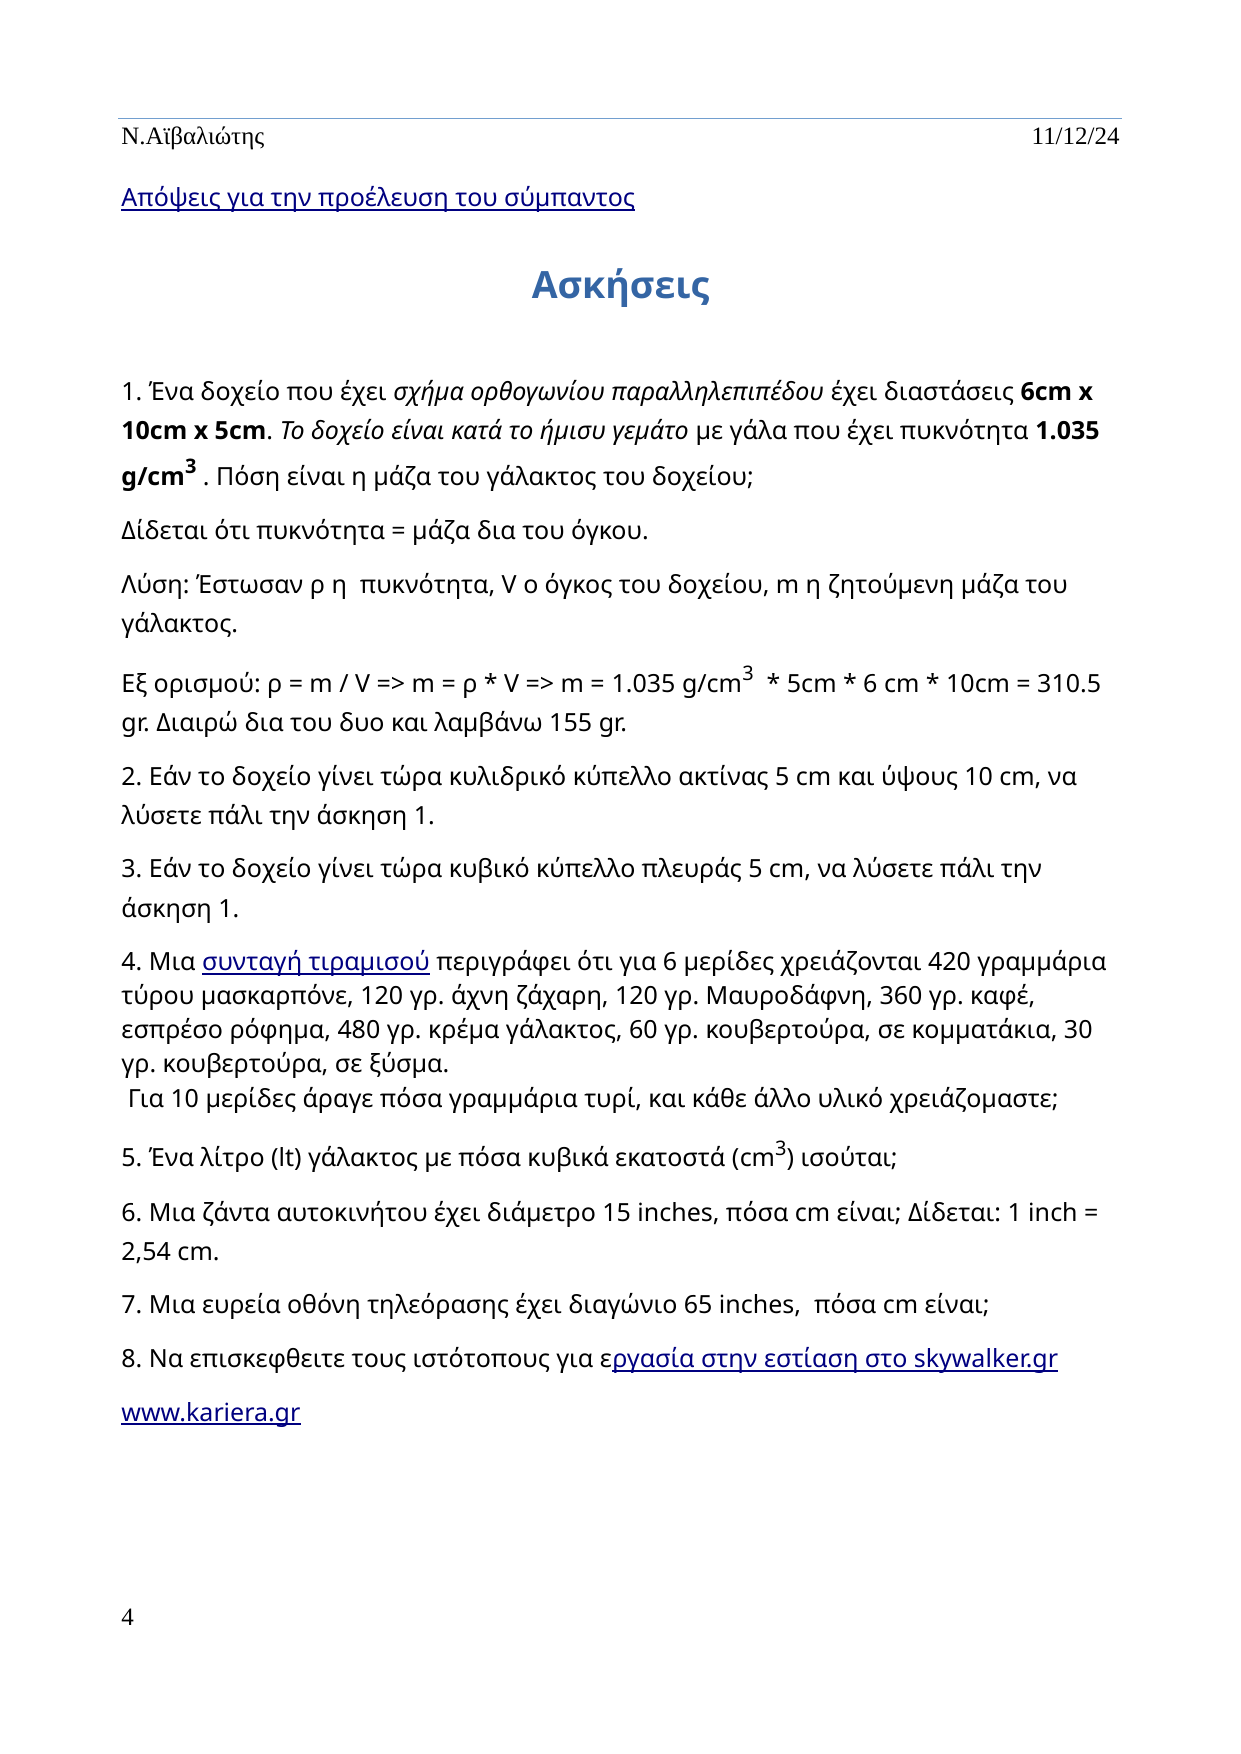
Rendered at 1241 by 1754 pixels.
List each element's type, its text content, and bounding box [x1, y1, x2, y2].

text Δίδεται ότι πυκνότητα = μάζα δια του όγκου. [121, 513, 1119, 547]
text www.kariera.gr [121, 1395, 1119, 1429]
text 4. Μια συνταγή τιραμισού περιγράφει ότι για 6 μερίδες χρειάζονται 420 γραμμάρια τύρου μασκαρπόνε, 120 γρ. άχνη ζάχαρη, 120 γρ. Μαυροδάφνη, 360 γρ. καφέ, εσπρέσο ρόφημα, 480 γρ. κρέμα γάλακτος, 60 γρ. κουβερτούρα, σε κομματάκια, 30 γρ. κουβερτούρα, σε ξύσμα. [121, 944, 1119, 1080]
text 1. Ένα δοχείο που έχει σχήμα ορθογωνίου παραλληλεπιπέδου έχει διαστάσεις 6cm x 10cm x 5cm. To δοχείο είναι κατά το ήμισυ γεμάτo με γάλα που έχει πυκνότητα 1.035 g/cm3 . Πόση είναι η μάζα του γάλακτος του δοχείου; [121, 373, 1119, 492]
text 5. Ένα λίτρο (lt) γάλακτος με πόσα κυβικά εκατοστά (cm3) ισούται; [121, 1134, 1119, 1174]
text 2. Εάν το δοχείο γίνει τώρα κυλιδρικό κύπελλο ακτίνας 5 cm και ύψους 10 cm, να λύσετε πάλι την άσκηση 1. [121, 758, 1119, 831]
text 8. Να επισκεφθειτε τους ιστότοπους για εργασία στην εστίαση στο skywalker.gr [121, 1341, 1119, 1375]
text Για 10 μερίδες άραγε πόσα γραμμάρια τυρί, και κάθε άλλο υλικό χρειάζομαστε; [121, 1080, 1119, 1114]
text 7. Μια ευρεία οθόνη τηλεόρασης έχει διαγώνιο 65 inches, πόσα cm είναι; [121, 1287, 1119, 1321]
subtitle Ασκήσεις [121, 259, 1119, 310]
text Εξ ορισμού: ρ = m / V => m = ρ * V => m = 1.035 g/cm3 * 5cm * 6 cm * 10cm = 310.5 gr. Διαιρώ δια του δυο και λαμβάνω 155 gr. [121, 659, 1119, 738]
text 3. Εάν το δοχείο γίνει τώρα κυβικό κύπελλο πλευράς 5 cm, να λύσετε πάλι την άσκηση 1. [121, 851, 1119, 924]
text Απόψεις για την προέλευση του σύμπαντος [121, 180, 1119, 214]
text 6. Μια ζάντα αυτοκινήτου έχει διάμετρο 15 inches, πόσα cm είναι; Δίδεται: 1 inch = 2,54 cm. [121, 1194, 1119, 1267]
text Λύση: Έστωσαν ρ η πυκνότητα, V ο όγκος του δοχείου, m η ζητούμενη μάζα του γάλακτος. [121, 567, 1119, 640]
